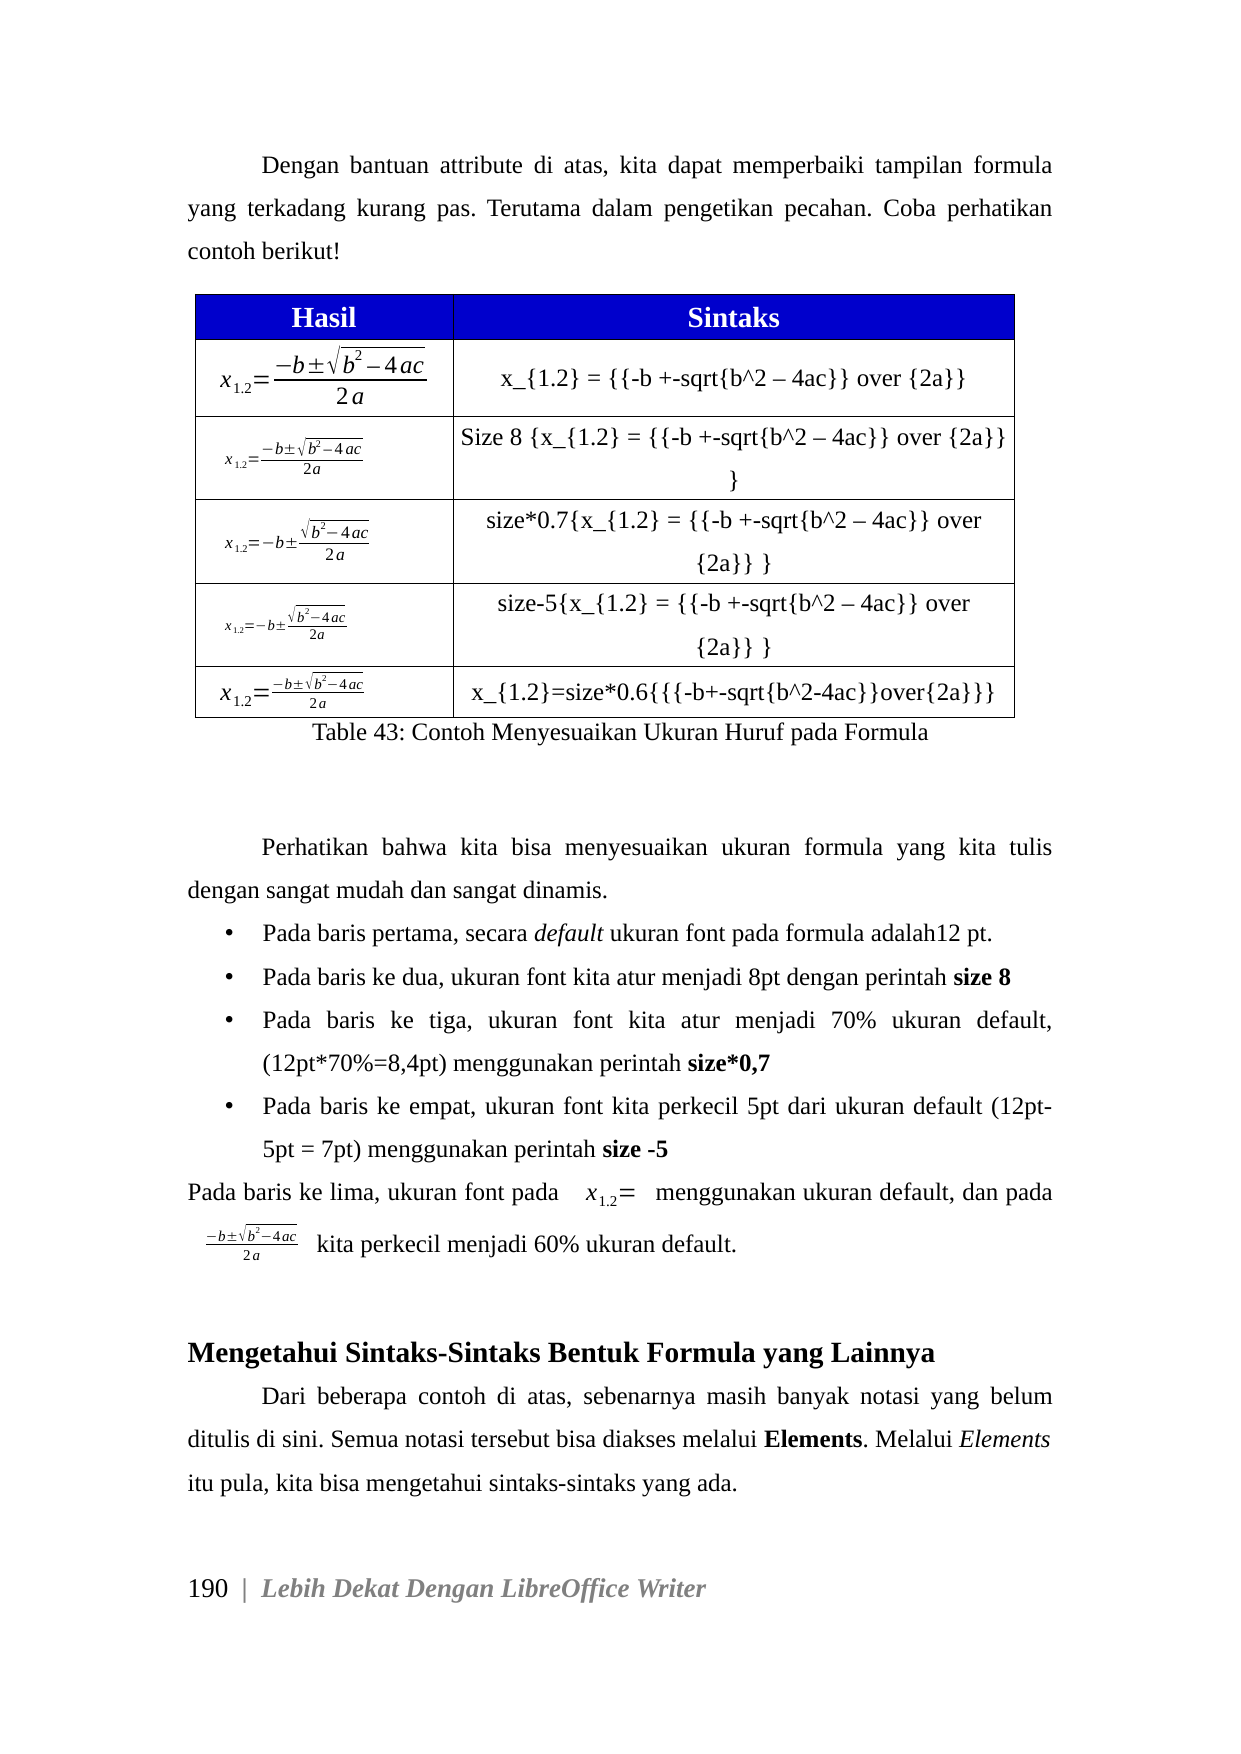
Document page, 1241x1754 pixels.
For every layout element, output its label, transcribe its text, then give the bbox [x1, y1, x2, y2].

table_cell x_{1.2}=size*0.6{{{-b+-sqrt{b^2-4ac}}over{2a}}} [454, 667, 1014, 717]
table_cell [196, 584, 453, 666]
table_header Sintaks [454, 295, 1014, 339]
list Pada baris ke dua, ukuran font kita atur menjadi 8pt dengan perintah size 8 [225, 962, 1053, 990]
table_cell Size 8 {x_{1.2} = {{-b +-sqrt{b^2 – 4ac}} over {2a}} } [454, 417, 1014, 499]
list Pada baris ke tiga, ukuran font kita atur menjadi 70% ukuran default, (12pt*70%=8,4pt) menggunakan perintah size*0,7 [225, 1005, 1053, 1077]
table_cell [196, 340, 453, 416]
subtitle Mengetahui Sintaks-Sintaks Bentuk Formula yang Lainnya [187, 1335, 1053, 1369]
text Dari beberapa contoh di atas, sebenarnya masih banyak notasi yang belum ditulis di sini. Semua notasi tersebut bisa diakses melalui Elements. Melalui Elements itu pula, kita bisa mengetahui sintaks-sintaks yang ada. [187, 1381, 1053, 1496]
table_cell x_{1.2} = {{-b +-sqrt{b^2 – 4ac}} over {2a}} [454, 340, 1014, 416]
text Table 43: Contoh Menyesuaikan Ukuran Huruf pada Formula [187, 717, 1053, 746]
table_cell size*0.7{x_{1.2} = {{-b +-sqrt{b^2 – 4ac}} over {2a}} } [454, 500, 1014, 583]
table_cell [196, 417, 453, 499]
list Pada baris pertama, secara default ukuran font pada formula adalah12 pt. [225, 918, 1053, 947]
table_cell [196, 500, 453, 583]
table_cell [196, 667, 453, 717]
table_cell size-5{x_{1.2} = {{-b +-sqrt{b^2 – 4ac}} over {2a}} } [454, 584, 1014, 666]
table_header Hasil [196, 295, 453, 339]
text Dengan bantuan attribute di atas, kita dapat memperbaiki tampilan formula yang terkadang kurang pas. Terutama dalam pengetikan pecahan. Coba perhatikan contoh berikut! [187, 150, 1053, 265]
text Pada baris ke lima, ukuran font pada menggunakan ukuran default, dan padakita perkecil menjadi 60% ukuran default. [187, 1177, 1053, 1263]
list Pada baris ke empat, ukuran font kita perkecil 5pt dari ukuran default (12pt-5pt = 7pt) menggunakan perintah size -5 [225, 1091, 1053, 1163]
text Perhatikan bahwa kita bisa menyesuaikan ukuran formula yang kita tulis dengan sangat mudah dan sangat dinamis. [187, 832, 1053, 904]
